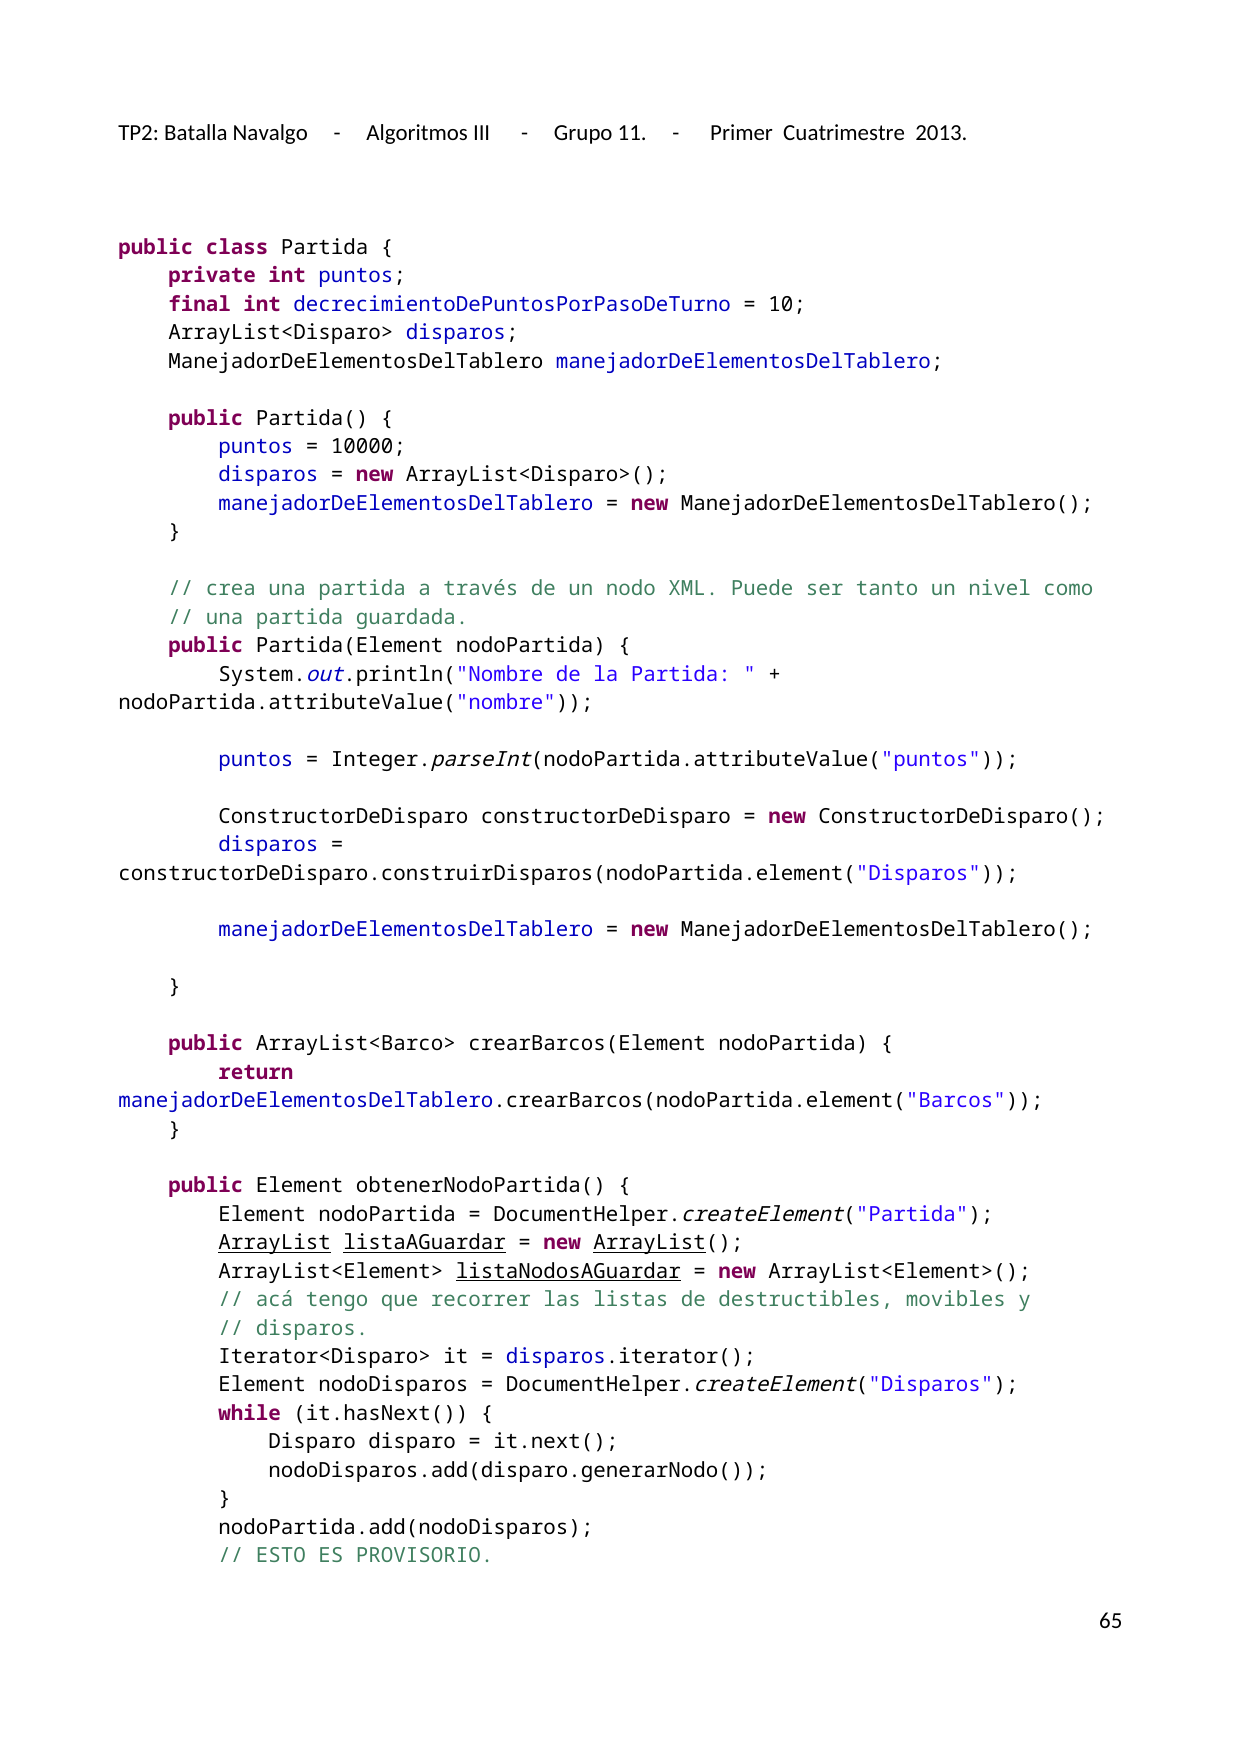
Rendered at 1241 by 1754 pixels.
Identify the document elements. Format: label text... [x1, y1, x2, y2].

text manejadorDeElementosDelTablero = new ManejadorDeElementosDelTablero(); [118, 488, 1122, 516]
text } [118, 1114, 1122, 1142]
text } [118, 971, 1122, 1000]
text disparos = constructorDeDisparo.construirDisparos(nodoPartida.element("Disparos")); [118, 829, 1122, 886]
text ManejadorDeElementosDelTablero manejadorDeElementosDelTablero; [118, 346, 1122, 374]
text public class Partida { [118, 232, 1122, 261]
text ArrayList<Disparo> disparos; [118, 317, 1122, 346]
text // acá tengo que recorrer las listas de destructibles, movibles y [118, 1284, 1122, 1313]
text private int puntos; [118, 261, 1122, 289]
text } [118, 1483, 1122, 1512]
text disparos = new ArrayList<Disparo>(); [118, 459, 1122, 488]
text return manejadorDeElementosDelTablero.crearBarcos(nodoPartida.element("Barcos")); [118, 1057, 1122, 1114]
text ArrayList listaAGuardar = new ArrayList(); [118, 1227, 1122, 1256]
text public Partida(Element nodoPartida) { [118, 630, 1122, 659]
text } [118, 516, 1122, 545]
text public ArrayList<Barco> crearBarcos(Element nodoPartida) { [118, 1028, 1122, 1057]
text // ESTO ES PROVISORIO. [118, 1540, 1122, 1569]
text puntos = 10000; [118, 431, 1122, 459]
text nodoPartida.add(nodoDisparos); [118, 1512, 1122, 1540]
text ArrayList<Element> listaNodosAGuardar = new ArrayList<Element>(); [118, 1256, 1122, 1284]
text puntos = Integer.parseInt(nodoPartida.attributeValue("puntos")); [118, 744, 1122, 772]
text public Partida() { [118, 403, 1122, 431]
text while (it.hasNext()) { [118, 1398, 1122, 1426]
text final int decrecimientoDePuntosPorPasoDeTurno = 10; [118, 289, 1122, 317]
text manejadorDeElementosDelTablero = new ManejadorDeElementosDelTablero(); [118, 914, 1122, 943]
text Element nodoPartida = DocumentHelper.createElement("Partida"); [118, 1199, 1122, 1227]
text nodoDisparos.add(disparo.generarNodo()); [118, 1455, 1122, 1483]
text Element nodoDisparos = DocumentHelper.createElement("Disparos"); [118, 1369, 1122, 1398]
text // una partida guardada. [118, 602, 1122, 630]
text Disparo disparo = it.next(); [118, 1426, 1122, 1455]
text // crea una partida a través de un nodo XML. Puede ser tanto un nivel como [118, 573, 1122, 602]
text // disparos. [118, 1313, 1122, 1341]
text Iterator<Disparo> it = disparos.iterator(); [118, 1341, 1122, 1369]
text public Element obtenerNodoPartida() { [118, 1171, 1122, 1199]
text ConstructorDeDisparo constructorDeDisparo = new ConstructorDeDisparo(); [118, 801, 1122, 829]
text System.out.println("Nombre de la Partida: " + nodoPartida.attributeValue("nombre")); [118, 659, 1122, 716]
